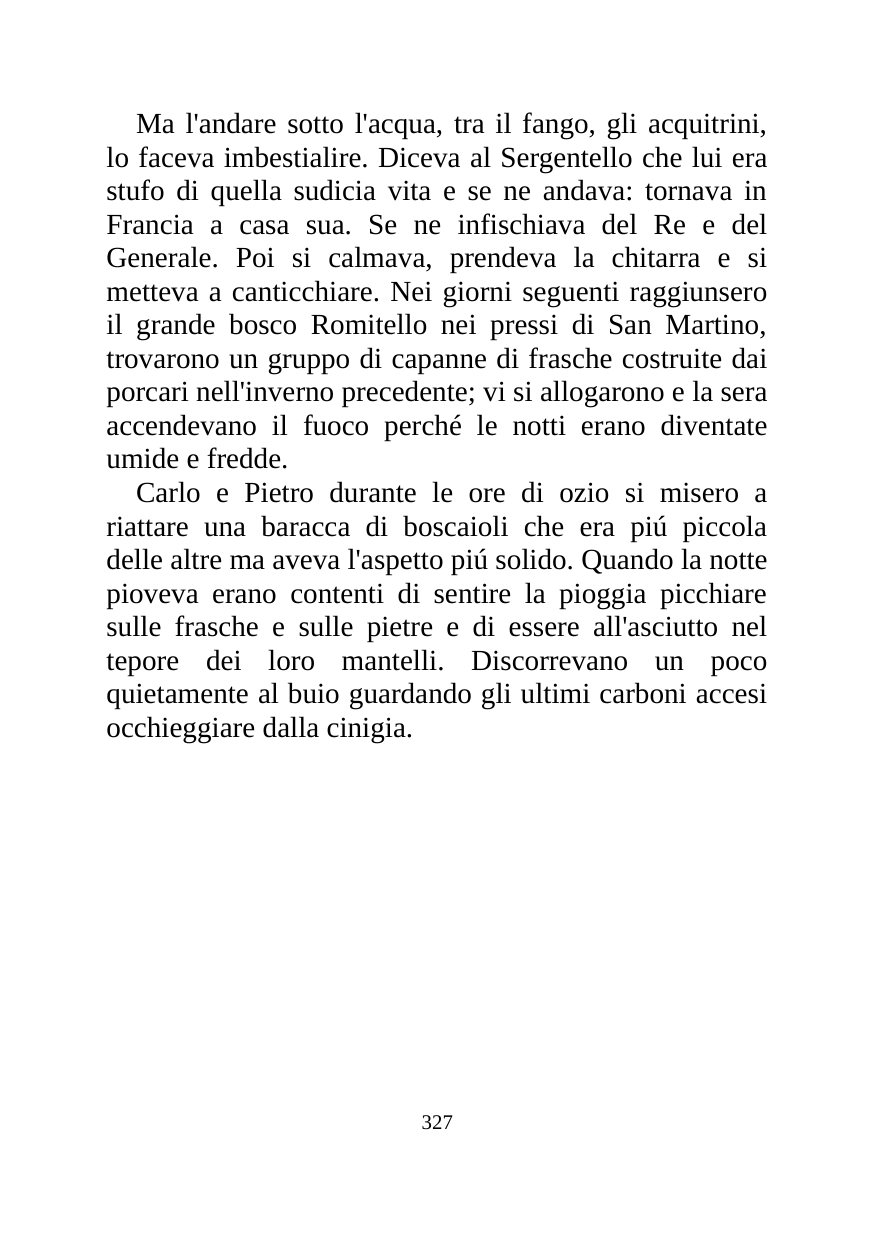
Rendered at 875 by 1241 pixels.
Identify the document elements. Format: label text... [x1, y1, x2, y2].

text Carlo e Pietro durante le ore di ozio si misero a riattare una baracca di boscaioli che era piú piccola delle altre ma aveva l'aspetto piú solido. Quando la notte pioveva erano contenti di sentire la pioggia picchiare sulle frasche e sulle pietre e di essere all'asciutto nel tepore dei loro mantelli. Discorrevano un poco quietamente al buio guardando gli ultimi carboni accesi occhieggiare dalla cinigia. [106, 475, 768, 743]
text Ma l'andare sotto l'acqua, tra il fango, gli acquitrini, lo faceva imbestialire. Diceva al Sergentello che lui era stufo di quella sudicia vita e se ne andava: tornava in Francia a casa sua. Se ne infischiava del Re e del Generale. Poi si calmava, prendeva la chitarra e si metteva a canticchiare. Nei giorni seguenti raggiunsero il grande bosco Romitello nei pressi di San Martino, trovarono un gruppo di capanne di frasche costruite dai porcari nell'inverno precedente; vi si allogarono e la sera accendevano il fuoco perché le notti erano diventate umide e fredde. [106, 106, 768, 475]
